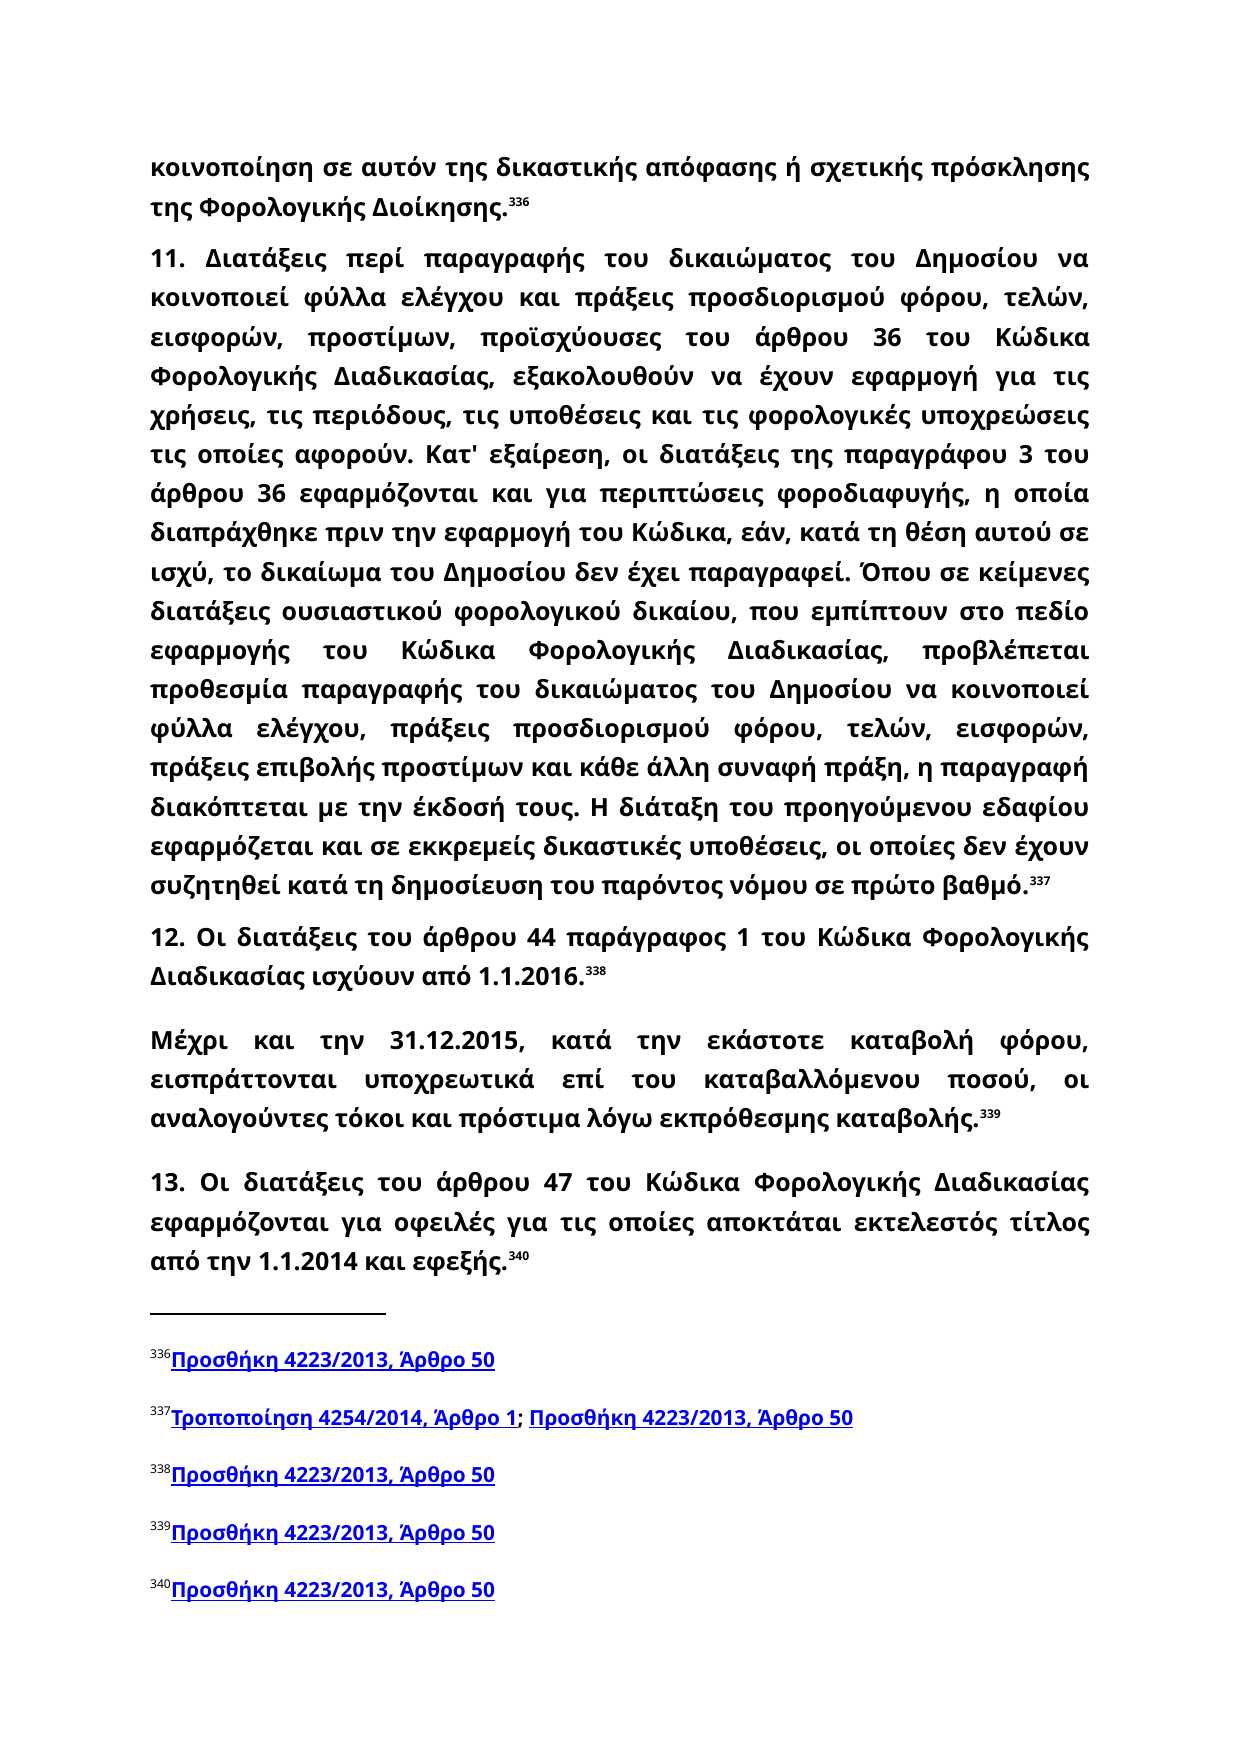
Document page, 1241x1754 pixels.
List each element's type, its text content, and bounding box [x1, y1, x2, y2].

text Προσθήκη 4223/2013, Άρθρο 50 [150, 1576, 1090, 1604]
text Τροποποίηση 4254/2014, Άρθρο 1; Προσθήκη 4223/2013, Άρθρο 50 [150, 1403, 1090, 1431]
text κοινοποίηση σε αυτόν της δικαστικής απόφασης ή σχετικής πρόσκλησης της Φορολογικής Διοίκησης. [150, 150, 1090, 223]
text 13. Οι διατάξεις του άρθρου 47 του Κώδικα Φορολογικής Διαδικασίας εφαρμόζονται για οφειλές για τις οποίες αποκτάται εκτελεστός τίτλος από την 1.1.2014 και εφεξής. [150, 1165, 1090, 1277]
text 11. Διατάξεις περί παραγραφής του δικαιώματος του Δημοσίου να κοινοποιεί φύλλα ελέγχου και πράξεις προσδιορισμού φόρου, τελών, εισφορών, προστίμων, προϊσχύουσες του άρθρου 36 του Κώδικα Φορολογικής Διαδικασίας, εξακολουθούν να έχουν εφαρμογή για τις χρήσεις, τις περιόδους, τις υποθέσεις και τις φορολογικές υποχρεώσεις τις οποίες αφορούν. Κατ' εξαίρεση, οι διατάξεις της παραγράφου 3 του άρθρου 36 εφαρμόζονται και για περιπτώσεις φοροδιαφυγής, η οποία διαπράχθηκε πριν την εφαρμογή του Κώδικα, εάν, κατά τη θέση αυτού σε ισχύ, το δικαίωμα του Δημοσίου δεν έχει παραγραφεί. Όπου σε κείμενες διατάξεις ουσιαστικού φορολογικού δικαίου, που εμπίπτουν στο πεδίο εφαρμογής του Κώδικα Φορολογικής Διαδικασίας, προβλέπεται προθεσμία παραγραφής του δικαιώματος του Δημοσίου να κοινοποιεί φύλλα ελέγχου, πράξεις προσδιορισμού φόρου, τελών, εισφορών, πράξεις επιβολής προστίμων και κάθε άλλη συναφή πράξη, η παραγραφή διακόπτεται με την έκδοσή τους. Η διάταξη του προηγούμενου εδαφίου εφαρμόζεται και σε εκκρεμείς δικαστικές υποθέσεις, οι οποίες δεν έχουν συζητηθεί κατά τη δημοσίευση του παρόντος νόμου σε πρώτο βαθμό. [150, 241, 1090, 902]
text 12. Οι διατάξεις του άρθρου 44 παράγραφος 1 του Κώδικα Φορολογικής Διαδικασίας ισχύουν από 1.1.2016. [150, 919, 1090, 992]
text Προσθήκη 4223/2013, Άρθρο 50 [150, 1518, 1090, 1546]
text Προσθήκη 4223/2013, Άρθρο 50 [150, 1345, 1090, 1373]
text Μέχρι και την 31.12.2015, κατά την εκάστοτε καταβολή φόρου, εισπράττονται υποχρεωτικά επί του καταβαλλόμενου ποσού, οι αναλογούντες τόκοι και πρόστιμα λόγω εκπρόθεσμης καταβολής. [150, 1022, 1090, 1135]
text Προσθήκη 4223/2013, Άρθρο 50 [150, 1460, 1090, 1489]
